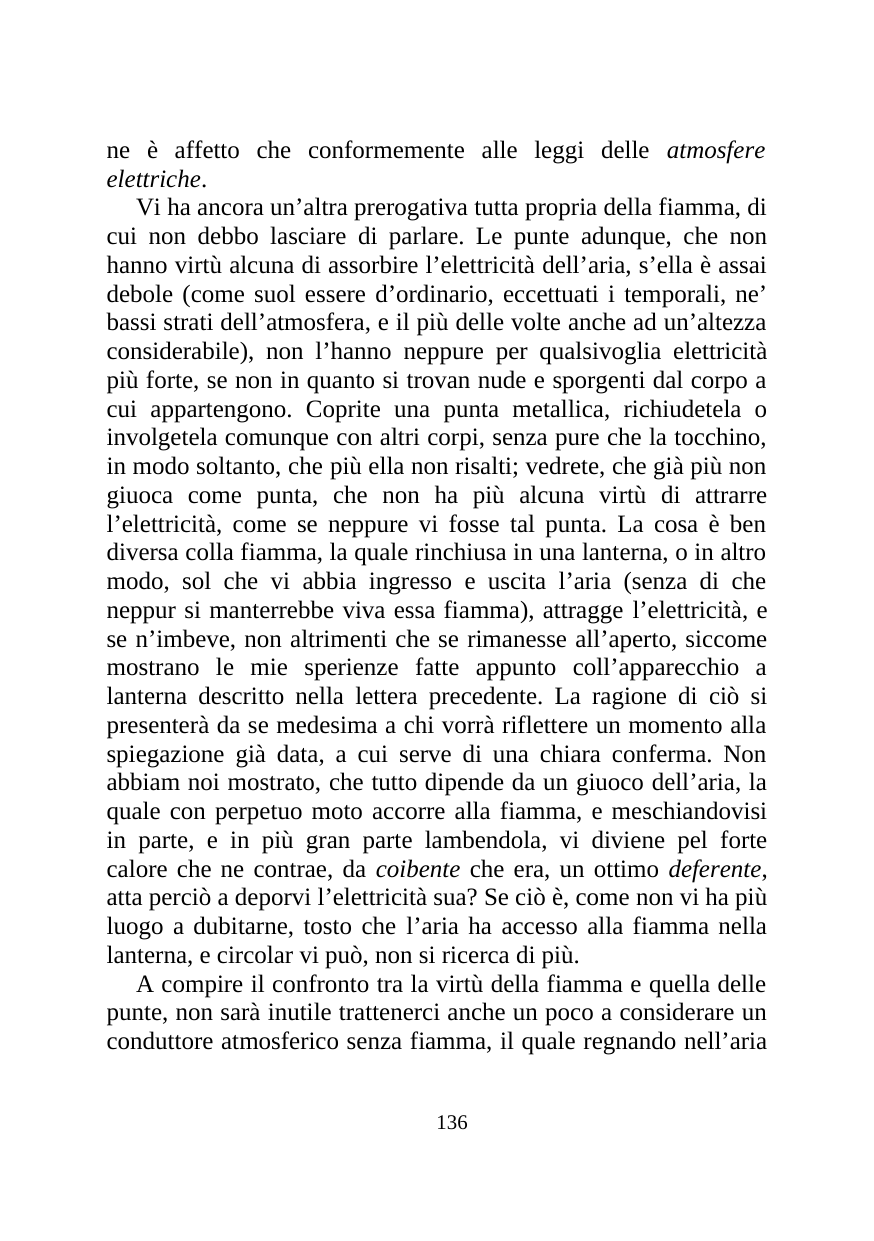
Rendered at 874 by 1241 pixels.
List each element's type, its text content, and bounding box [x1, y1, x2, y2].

text Vi ha ancora un’altra prerogativa tutta propria della fiamma, di cui non debbo lasciare di parlare. Le punte adunque, che non hanno virtù alcuna di assorbire l’elettricità dell’aria, s’ella è assai debole (come suol essere d’ordinario, eccettuati i temporali, ne’ bassi strati dell’atmosfera, e il più delle volte anche ad un’altezza considerabile), non l’hanno neppure per qualsivoglia elettricità più forte, se non in quanto si trovan nude e sporgenti dal corpo a cui appartengono. Coprite una punta metallica, richiudetela o involgetela comunque con altri corpi, senza pure che la tocchino, in modo soltanto, che più ella non risalti; vedrete, che già più non giuoca come punta, che non ha più alcuna virtù di attrarre l’elettricità, come se neppure vi fosse tal punta. La cosa è ben diversa colla fiamma, la quale rinchiusa in una lanterna, o in altro modo, sol che vi abbia ingresso e uscita l’aria (senza di che neppur si manterrebbe viva essa fiamma), attragge l’elettricità, e se n’imbeve, non altrimenti che se rimanesse all’aperto, siccome mostrano le mie sperienze fatte appunto coll’apparecchio a lanterna descritto nella lettera precedente. La ragione di ciò si presenterà da se medesima a chi vorrà riflettere un momento alla spiegazione già data, a cui serve di una chiara conferma. Non abbiam noi mostrato, che tutto dipende da un giuoco dell’aria, la quale con perpetuo moto accorre alla fiamma, e meschiandovisi in parte, e in più gran parte lambendola, vi diviene pel forte calore che ne contrae, da coibente che era, un ottimo deferente, atta perciò a deporvi l’elettricità sua? Se ciò è, come non vi ha più luogo a dubitarne, tosto che l’aria ha accesso alla fiamma nella lanterna, e circolar vi può, non si ricerca di più. [106, 192, 768, 969]
text ne è affetto che conformemente alle leggi delle atmosfere elettriche. [106, 135, 768, 192]
text A compire il confronto tra la virtù della fiamma e quella delle punte, non sarà inutile trattenerci anche un poco a considerare un conduttore atmosferico senza fiamma, il quale regnando nell’aria [106, 969, 768, 1055]
